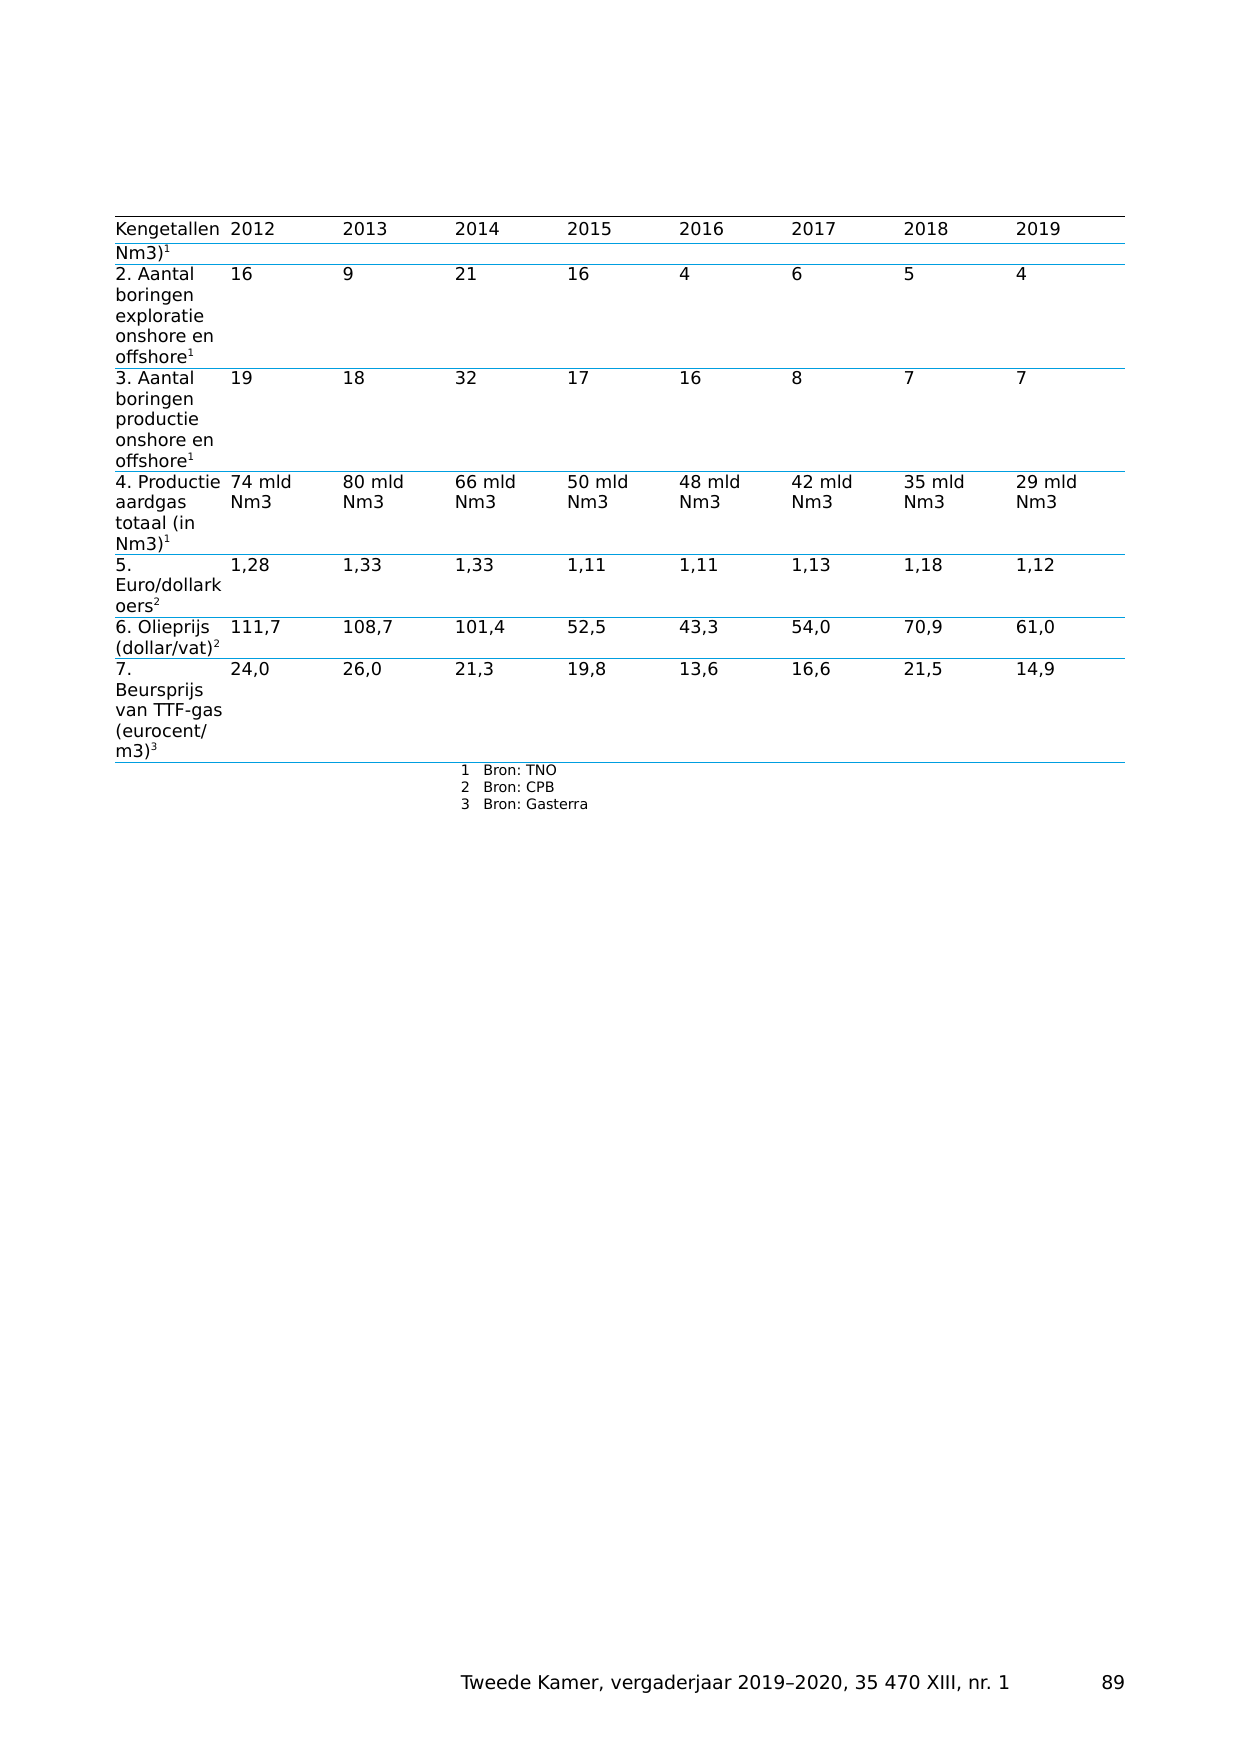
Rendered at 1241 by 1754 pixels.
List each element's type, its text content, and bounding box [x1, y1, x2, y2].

table_cell 8 [788, 369, 900, 471]
table_cell 21,3 [452, 659, 564, 762]
table_cell 54,0 [788, 618, 900, 658]
table_cell 7. Beursprijs van TTF-gas (eurocent/ m3)3 [115, 659, 227, 762]
table_cell 1,11 [676, 555, 788, 617]
table_cell 29 mld Nm3 [1013, 472, 1125, 554]
table_cell [227, 244, 339, 264]
table_cell 43,3 [676, 618, 788, 658]
table_cell 4. Productie aardgas totaal (in Nm3)1 [115, 472, 227, 554]
table_cell 4 [1013, 265, 1125, 367]
table_cell 1,11 [564, 555, 676, 617]
table_cell 18 [340, 369, 452, 471]
table_cell 13,6 [676, 659, 788, 762]
table_cell 48 mld Nm3 [676, 472, 788, 554]
table_cell 101,4 [452, 618, 564, 658]
table_cell 17 [564, 369, 676, 471]
table_cell 42 mld Nm3 [788, 472, 900, 554]
table_cell 1,13 [788, 555, 900, 617]
table_cell 2017 [788, 217, 900, 243]
table_cell 2015 [564, 217, 676, 243]
table_cell 1,33 [340, 555, 452, 617]
table_cell 3. Aantal boringen productie onshore en offshore1 [115, 369, 227, 471]
table_cell [788, 244, 900, 264]
table_header Tabel 35 Kengetallen aardgasbaten [115, 191, 1125, 216]
table_cell Kengetallen [115, 217, 227, 243]
table_cell 26,0 [340, 659, 452, 762]
table_cell 1,18 [900, 555, 1013, 617]
table_cell 16 [227, 265, 339, 367]
table_cell 70,9 [900, 618, 1013, 658]
table_cell 14,9 [1013, 659, 1125, 762]
table_cell 7 [1013, 369, 1125, 471]
table_cell [452, 244, 564, 264]
list Bron: CPB [461, 779, 1125, 796]
table_cell 108,7 [340, 618, 452, 658]
table_cell 16 [564, 265, 676, 367]
table_cell 7 [900, 369, 1013, 471]
table_cell 50 mld Nm3 [564, 472, 676, 554]
table_cell 74 mld Nm3 [227, 472, 339, 554]
table_cell 19,8 [564, 659, 676, 762]
table_cell [1013, 244, 1125, 264]
table_cell 2013 [340, 217, 452, 243]
table_cell 2019 [1013, 217, 1125, 243]
table_cell 1,28 [227, 555, 339, 617]
list Bron: TNO [461, 763, 1125, 779]
table_cell 4 [676, 265, 788, 367]
table_cell [340, 244, 452, 264]
table_cell 6. Olieprijs (dollar/vat)2 [115, 618, 227, 658]
table_cell 6 [788, 265, 900, 367]
table_cell [676, 244, 788, 264]
table_cell 66 mld Nm3 [452, 472, 564, 554]
list Bron: Gasterra [461, 796, 1125, 813]
table_cell 2014 [452, 217, 564, 243]
table_cell 2016 [676, 217, 788, 243]
table_cell 21 [452, 265, 564, 367]
table_cell 1,12 [1013, 555, 1125, 617]
table_cell Nm3)1 [115, 244, 227, 264]
table_cell 61,0 [1013, 618, 1125, 658]
table_cell 16 [676, 369, 788, 471]
table_cell 35 mld Nm3 [900, 472, 1013, 554]
table_cell 24,0 [227, 659, 339, 762]
table_cell 5 [900, 265, 1013, 367]
table_cell [564, 244, 676, 264]
table_cell 2018 [900, 217, 1013, 243]
table_cell 111,7 [227, 618, 339, 658]
table_cell 32 [452, 369, 564, 471]
table_cell 5. Euro/dollarkoers2 [115, 555, 227, 617]
table_cell 80 mld Nm3 [340, 472, 452, 554]
table_cell 16,6 [788, 659, 900, 762]
table_cell 2012 [227, 217, 339, 243]
table_cell 2. Aantal boringen exploratie onshore en offshore1 [115, 265, 227, 367]
table_cell [900, 244, 1013, 264]
table_cell 1,33 [452, 555, 564, 617]
table_cell 52,5 [564, 618, 676, 658]
table_cell 19 [227, 369, 339, 471]
table_cell 9 [340, 265, 452, 367]
table_cell 21,5 [900, 659, 1013, 762]
